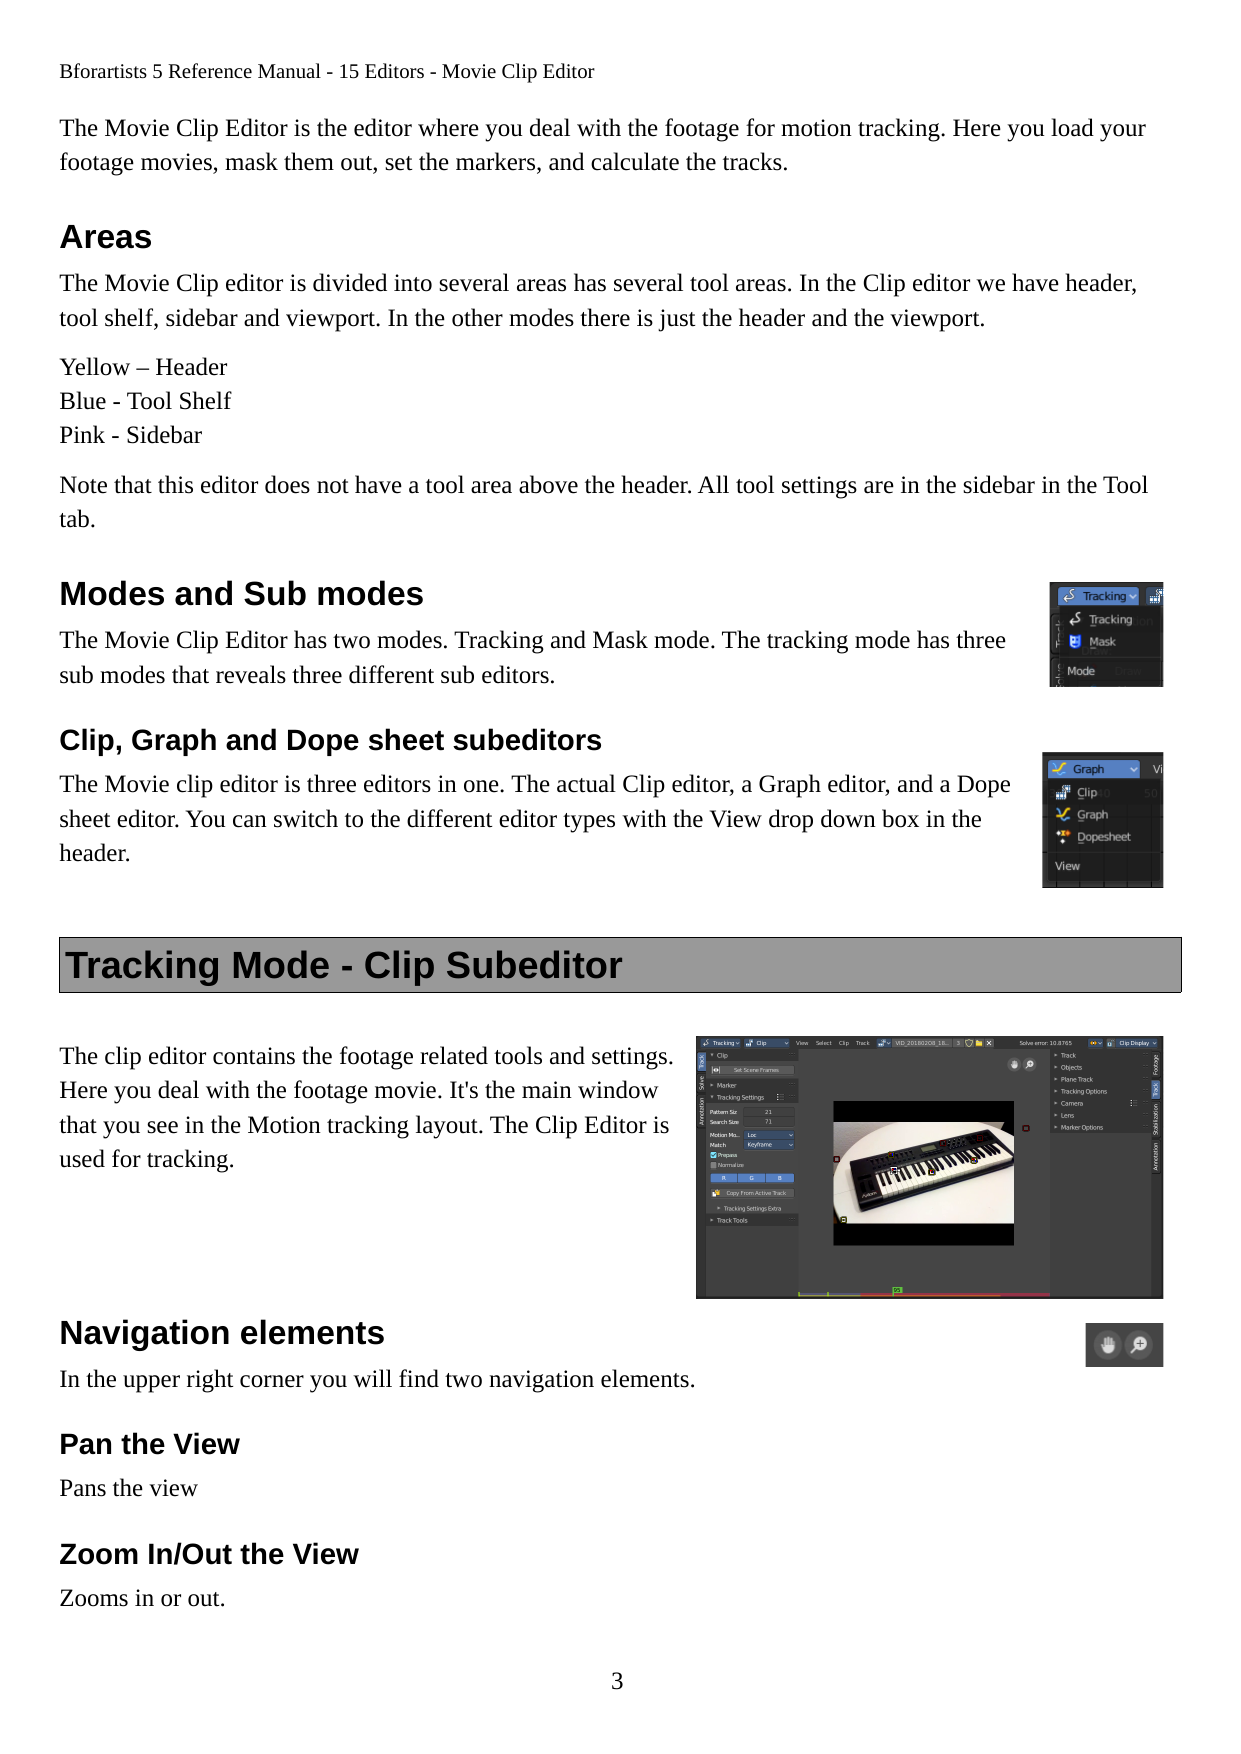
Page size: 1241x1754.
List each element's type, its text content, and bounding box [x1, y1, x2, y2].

text Pans the view [59, 1473, 1181, 1502]
subtitle Clip, Graph and Dope sheet subeditors [59, 723, 1181, 757]
text Zooms in or out. [59, 1583, 1181, 1612]
subtitle Navigation elements [59, 1312, 1181, 1351]
table_header Tracking Mode - Clip Subeditor [60, 938, 1181, 992]
subtitle Zoom In/Out the View [59, 1537, 1181, 1571]
text The Movie Clip Editor is the editor where you deal with the footage for motion tracking. Here you load your footage movies, mask them out, set the markers, and calculate the tracks. [59, 113, 1181, 176]
picture [1049, 582, 1164, 687]
picture [1085, 1323, 1164, 1367]
picture [1042, 752, 1164, 888]
text The Movie Clip editor is divided into several areas has several tool areas. In the Clip editor we have header, tool shelf, sidebar and viewport. In the other modes there is just the header and the viewport. [59, 268, 1181, 331]
picture [695, 1036, 1164, 1299]
text Yellow – Header Blue - Tool Shelf Pink - Sidebar [59, 352, 1181, 449]
subtitle Areas [59, 217, 1181, 256]
text The Movie clip editor is three editors in one. The actual Clip editor, a Graph editor, and a Dope sheet editor. You can switch to the different editor types with the View drop down box in the header. [59, 769, 1042, 867]
subtitle Pan the View [59, 1427, 1181, 1461]
text The Movie Clip Editor has two modes. Tracking and Mask mode. The tracking mode has three sub modes that reveals three different sub editors. [59, 625, 1181, 688]
text In the upper right corner you will find two navigation elements. [59, 1364, 1181, 1392]
subtitle Modes and Sub modes [59, 574, 1181, 613]
text Note that this editor does not have a tool area above the header. All tool settings are in the sidebar in the Tool tab. [59, 470, 1181, 533]
text The clip editor contains the footage related tools and settings. Here you deal with the footage movie. It's the main window that you see in the Motion tracking layout. The Clip Editor is used for tracking. [59, 1041, 695, 1173]
